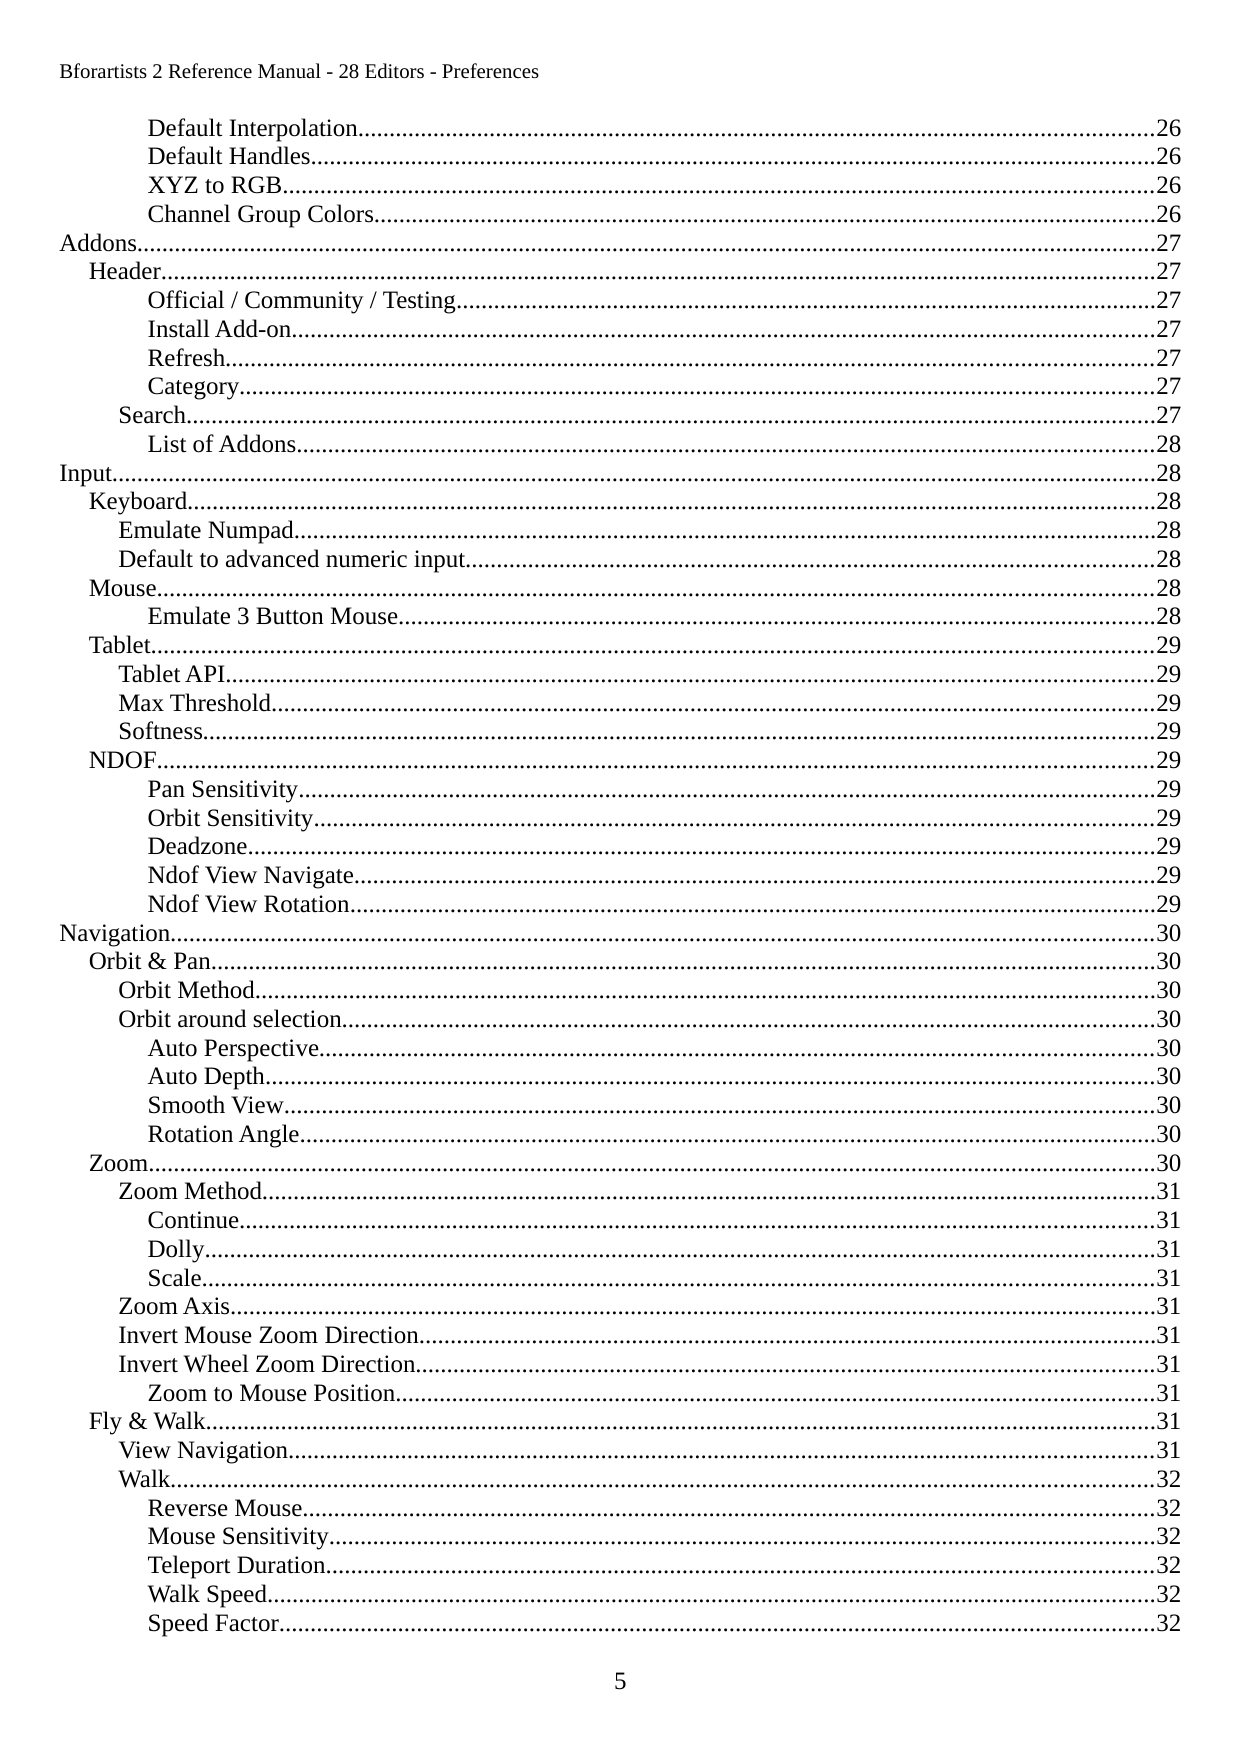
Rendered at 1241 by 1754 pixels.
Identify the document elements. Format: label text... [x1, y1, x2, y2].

text Keyboard 28 [88, 486, 1181, 515]
text Smooth View 30 [147, 1090, 1181, 1119]
text Teleport Duration 32 [147, 1550, 1181, 1579]
text Softness 29 [118, 716, 1181, 745]
text Refresh 27 [147, 343, 1181, 371]
text Auto Depth 30 [147, 1061, 1181, 1090]
text Reverse Mouse 32 [147, 1493, 1181, 1521]
text Scale 31 [147, 1263, 1181, 1291]
text Default Interpolation 26 [147, 113, 1181, 141]
text Continue 31 [147, 1205, 1181, 1234]
text Official / Community / Testing 27 [147, 285, 1181, 314]
text Mouse 28 [88, 573, 1181, 601]
text Pan Sensitivity 29 [147, 774, 1181, 803]
text Ndof View Rotation 29 [147, 889, 1181, 918]
text Deadzone 29 [147, 831, 1181, 860]
text Channel Group Colors 26 [147, 199, 1181, 228]
text Emulate 3 Button Mouse 28 [147, 601, 1181, 630]
text Mouse Sensitivity 32 [147, 1521, 1181, 1550]
text Zoom Method 31 [118, 1176, 1181, 1205]
text Zoom 30 [88, 1148, 1181, 1176]
text Auto Perspective 30 [147, 1033, 1181, 1061]
text Zoom Axis 31 [118, 1291, 1181, 1320]
text Header 27 [88, 256, 1181, 285]
text Orbit & Pan 30 [88, 946, 1181, 975]
text Invert Mouse Zoom Direction 31 [118, 1320, 1181, 1349]
text List of Addons 28 [147, 429, 1181, 458]
text Orbit around selection 30 [118, 1004, 1181, 1033]
text Tablet API 29 [118, 659, 1181, 688]
text Dolly 31 [147, 1234, 1181, 1263]
text Navigation 30 [59, 918, 1181, 946]
text Addons 27 [59, 228, 1181, 256]
text NDOF 29 [88, 745, 1181, 774]
text Rotation Angle 30 [147, 1119, 1181, 1148]
text Ndof View Navigate 29 [147, 860, 1181, 889]
text Walk Speed 32 [147, 1579, 1181, 1608]
text Invert Wheel Zoom Direction 31 [118, 1349, 1181, 1378]
text View Navigation 31 [118, 1435, 1181, 1464]
text Speed Factor 32 [147, 1608, 1181, 1636]
text Default to advanced numeric input 28 [118, 544, 1181, 573]
text Input 28 [59, 458, 1181, 486]
text Emulate Numpad 28 [118, 515, 1181, 544]
text Max Threshold 29 [118, 688, 1181, 716]
text Orbit Method 30 [118, 975, 1181, 1004]
text Category 27 [147, 371, 1181, 400]
text Zoom to Mouse Position 31 [147, 1378, 1181, 1406]
text Orbit Sensitivity 29 [147, 803, 1181, 831]
text XYZ to RGB 26 [147, 170, 1181, 199]
text Install Add-on 27 [147, 314, 1181, 343]
text Fly & Walk 31 [88, 1406, 1181, 1435]
text Tablet 29 [88, 630, 1181, 659]
text Default Handles 26 [147, 141, 1181, 170]
text Walk 32 [118, 1464, 1181, 1493]
text Search 27 [118, 400, 1181, 429]
